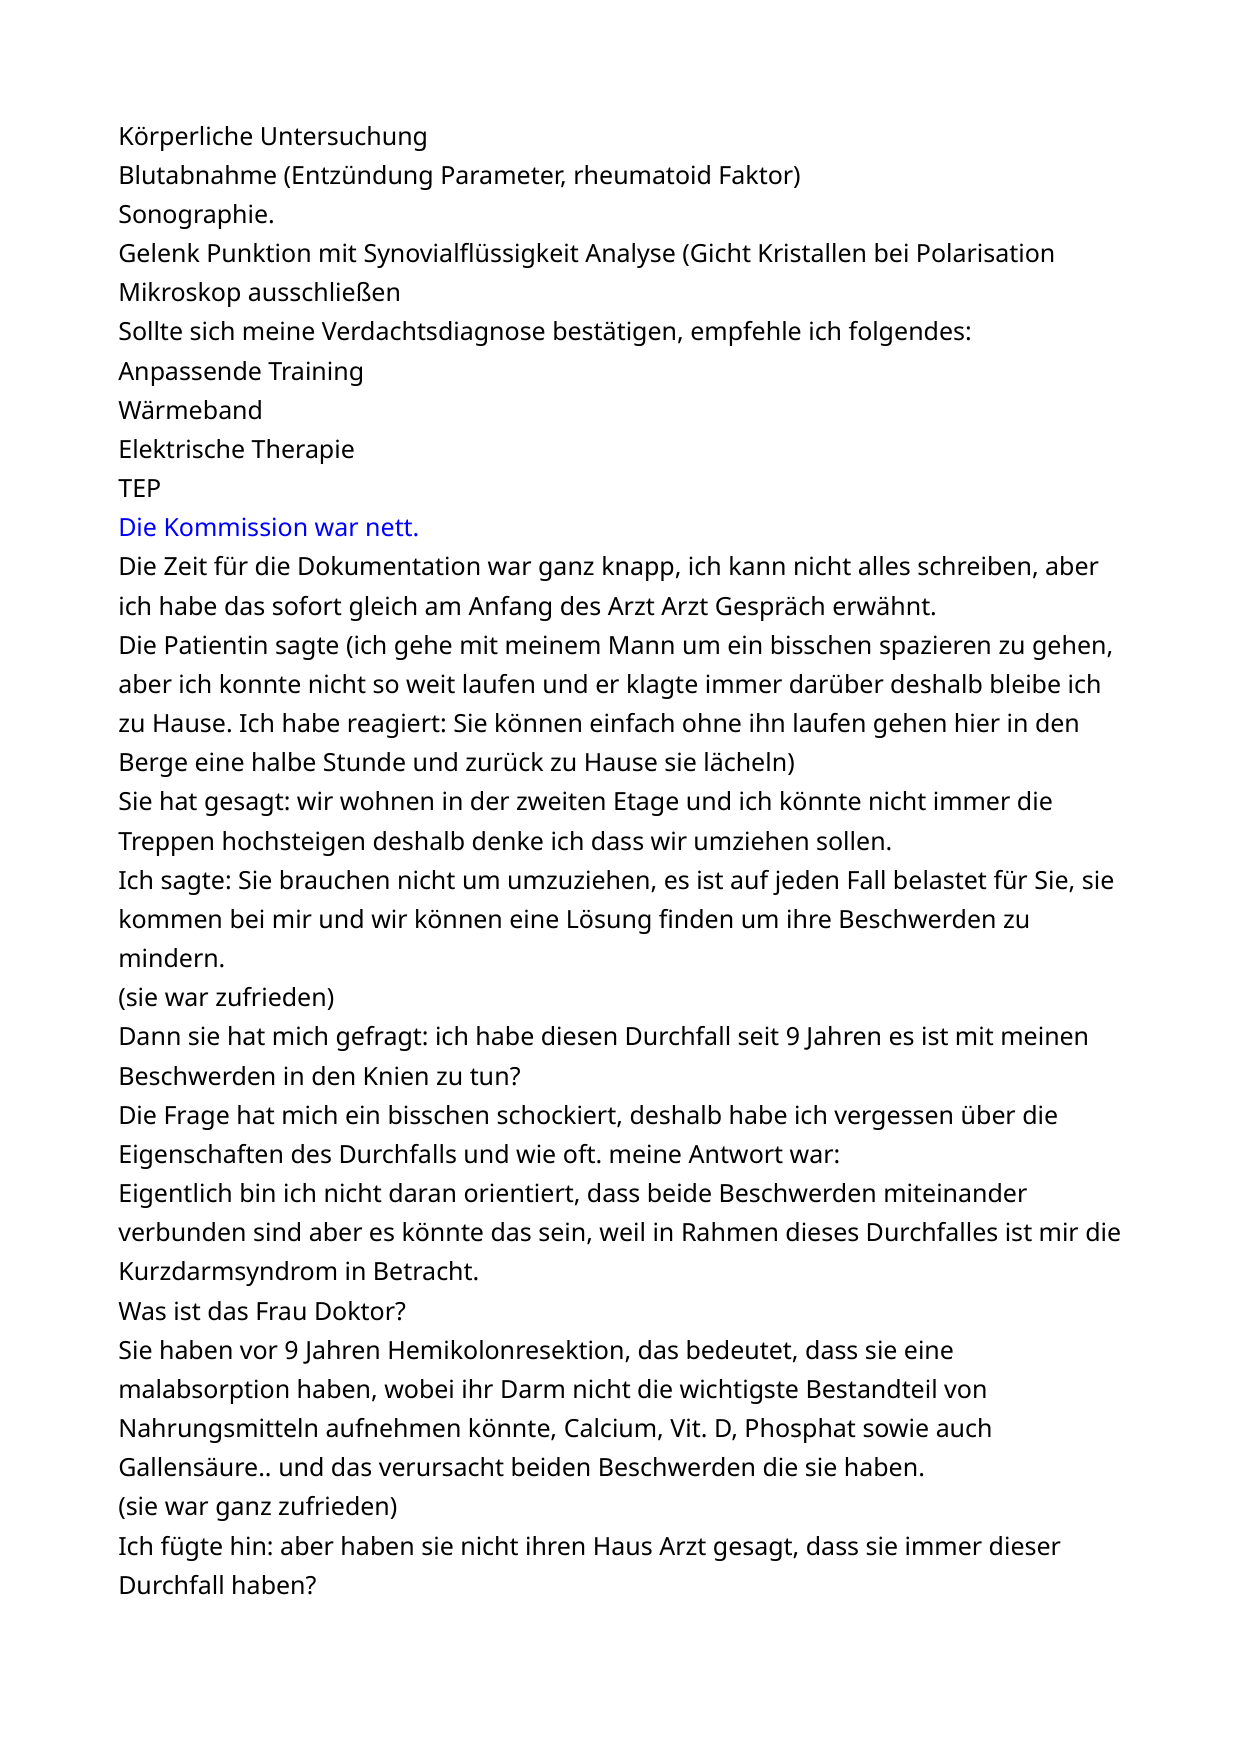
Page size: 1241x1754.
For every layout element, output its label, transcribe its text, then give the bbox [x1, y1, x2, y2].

text (sie war zufrieden) [118, 980, 1122, 1014]
text Anpassende Training [118, 353, 1122, 387]
text Sie hat gesagt: wir wohnen in der zweiten Etage und ich könnte nicht immer die Treppen hochsteigen deshalb denke ich dass wir umziehen sollen. [118, 784, 1122, 857]
text Die Zeit für die Dokumentation war ganz knapp, ich kann nicht alles schreiben, aber ich habe das sofort gleich am Anfang des Arzt Arzt Gespräch erwähnt. [118, 549, 1122, 622]
text Dann sie hat mich gefragt: ich habe diesen Durchfall seit 9 Jahren es ist mit meinen Beschwerden in den Knien zu tun? [118, 1019, 1122, 1092]
text Sonographie. [118, 196, 1122, 231]
text Was ist das Frau Doktor? [118, 1293, 1122, 1327]
text Sollte sich meine Verdachtsdiagnose bestätigen, empfehle ich folgendes: [118, 314, 1122, 348]
text (sie war ganz zufrieden) [118, 1489, 1122, 1523]
text Elektrische Therapie [118, 431, 1122, 466]
text Eigentlich bin ich nicht daran orientiert, dass beide Beschwerden miteinander verbunden sind aber es könnte das sein, weil in Rahmen dieses Durchfalles ist mir die Kurzdarmsyndrom in Betracht. [118, 1176, 1122, 1288]
text Gelenk Punktion mit Synovialflüssigkeit Analyse (Gicht Kristallen bei Polarisation Mikroskop ausschließen [118, 236, 1122, 309]
text Blutabnahme (Entzündung Parameter, rheumatoid Faktor) [118, 157, 1122, 191]
text Die Patientin sagte (ich gehe mit meinem Mann um ein bisschen spazieren zu gehen, aber ich konnte nicht so weit laufen und er klagte immer darüber deshalb bleibe ich zu Hause. Ich habe reagiert: Sie können einfach ohne ihn laufen gehen hier in den Berge eine halbe Stunde und zurück zu Hause sie lächeln) [118, 627, 1122, 779]
text Sie haben vor 9 Jahren Hemikolonresektion, das bedeutet, dass sie eine malabsorption haben, wobei ihr Darm nicht die wichtigste Bestandteil von Nahrungsmitteln aufnehmen könnte, Calcium, Vit. D, Phosphat sowie auch Gallensäure.. und das verursacht beiden Beschwerden die sie haben. [118, 1332, 1122, 1484]
text Wärmeband [118, 392, 1122, 426]
text Ich sagte: Sie brauchen nicht um umzuziehen, es ist auf jeden Fall belastet für Sie, sie kommen bei mir und wir können eine Lösung finden um ihre Beschwerden zu mindern. [118, 862, 1122, 975]
text Ich fügte hin: aber haben sie nicht ihren Haus Arzt gesagt, dass sie immer dieser Durchfall haben? [118, 1528, 1122, 1601]
text Körperliche Untersuchung [118, 118, 1122, 152]
text Die Kommission war nett. [118, 510, 1122, 544]
text TEP [118, 471, 1122, 505]
text Die Frage hat mich ein bisschen schockiert, deshalb habe ich vergessen über die Eigenschaften des Durchfalls und wie oft. meine Antwort war: [118, 1097, 1122, 1171]
